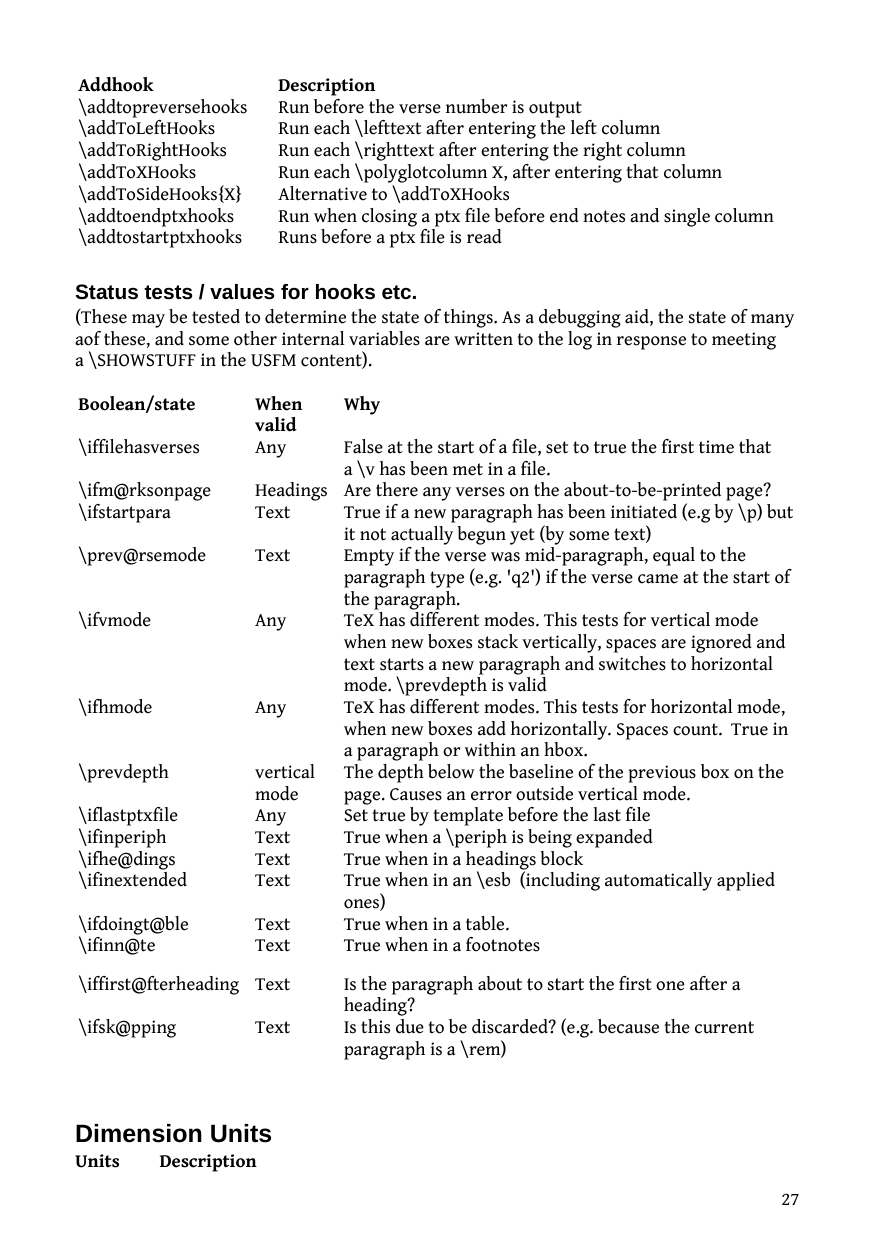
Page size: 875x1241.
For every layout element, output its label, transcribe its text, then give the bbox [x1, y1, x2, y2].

table_cell Text [252, 546, 341, 611]
table_cell \iflastptxfile [75, 806, 252, 827]
table_cell \addToLeftHooks [75, 118, 275, 140]
list (These may be tested to determine the state of things. As a debugging aid, the state of many aof these, and some other internal variables are written to the log in response to meeting a \SHOWSTUFF in the USFM content). [75, 307, 799, 372]
table_cell \ifsk@pping [75, 1017, 252, 1060]
table_cell TeX has different modes. This tests for vertical mode when new boxes stack vertically, spaces are ignored and text starts a new paragraph and switches to horizontal mode. \prevdepth is valid [341, 611, 799, 697]
table_cell Any [252, 697, 341, 762]
table_cell Run each \polyglotcolumn X, after entering that column [275, 163, 796, 184]
table_cell \addToSideHooks{X} [75, 184, 275, 206]
table_header When valid [252, 394, 341, 437]
table_header Description [275, 75, 796, 97]
table_cell \addtoendptxhooks [75, 206, 275, 227]
table_header Addhook [75, 75, 275, 97]
table_cell \ifinextended [75, 871, 252, 914]
table_cell Run each \lefttext after entering the left column [275, 118, 796, 140]
table_header Boolean/state [75, 394, 252, 437]
table_header Units [75, 1151, 159, 1173]
table_cell Text [252, 849, 341, 871]
table_cell Headings [252, 481, 341, 502]
table_cell True when a \periph is being expanded [341, 827, 799, 849]
table_cell Are there any verses on the about-to-be-printed page? [341, 481, 799, 502]
table_cell Text [252, 502, 341, 546]
table_cell Run each \righttext after entering the right column [275, 140, 796, 162]
table_cell Text [252, 936, 341, 973]
table_cell Is this due to be discarded? (e.g. because the current paragraph is a \rem) [341, 1017, 799, 1060]
table_cell \ifinperiph [75, 827, 252, 849]
table_cell \ifm@rksonpage [75, 481, 252, 502]
table_cell Set true by template before the last file [341, 806, 799, 827]
table_cell Any [252, 437, 341, 481]
table_cell \ifdoingt@ble [75, 914, 252, 936]
table_cell vertical mode [252, 762, 341, 806]
table_header Description [159, 1151, 797, 1173]
table_cell Empty if the verse was mid-paragraph, equal to the paragraph type (e.g. 'q2') if the verse came at the start of the paragraph. [341, 546, 799, 611]
table_cell The depth below the baseline of the previous box on the page. Causes an error outside vertical mode. [341, 762, 799, 806]
table_cell True if a new paragraph has been initiated (e.g by \p) but it not actually begun yet (by some text) [341, 502, 799, 546]
subtitle Status tests / values for hooks etc. [75, 280, 799, 304]
table_cell \addtopreversehooks [75, 97, 275, 118]
table_cell \prev@rsemode [75, 546, 252, 611]
table_cell \iffilehasverses [75, 437, 252, 481]
table_cell Text [252, 1017, 341, 1060]
table_cell Runs before a ptx file is read [275, 228, 796, 249]
table_cell Any [252, 611, 341, 697]
table_cell True when in an \esb (including automatically applied ones) [341, 871, 799, 914]
table_cell Is the paragraph about to start the first one after a heading? [341, 974, 799, 1017]
table_cell Text [252, 827, 341, 849]
table_cell \ifstartpara [75, 502, 252, 546]
table_cell Text [252, 914, 341, 936]
table_cell Text [252, 974, 341, 1017]
table_cell \⁠iffirst@fterheading [75, 974, 252, 1017]
subtitle Dimension Units [75, 1119, 799, 1148]
table_cell True when in a footnotes [341, 936, 799, 973]
table_cell True when in a table. [341, 914, 799, 936]
table_cell Any [252, 806, 341, 827]
table_cell \addToRightHooks [75, 140, 275, 162]
table_cell Text [252, 871, 341, 914]
table_cell TeX has different modes. This tests for horizontal mode, when new boxes add horizontally. Spaces count. True in a paragraph or within an hbox. [341, 697, 799, 762]
table_cell False at the start of a file, set to true the first time that a \v has been met in a file. [341, 437, 799, 481]
table_cell \addToXHooks [75, 163, 275, 184]
table_cell True when in a headings block [341, 849, 799, 871]
table_cell \ifhmode [75, 697, 252, 762]
table_header Why [341, 394, 799, 437]
table_cell \ifinn@te [75, 936, 252, 973]
table_cell \ifhe@dings [75, 849, 252, 871]
table_cell Run when closing a ptx file before end notes and single column [275, 206, 796, 227]
table_cell Alternative to \addToXHooks [275, 184, 796, 206]
table_cell \prevdepth [75, 762, 252, 806]
table_cell \ifvmode [75, 611, 252, 697]
table_cell Run before the verse number is output [275, 97, 796, 118]
table_cell \addtostartptxhooks [75, 228, 275, 249]
